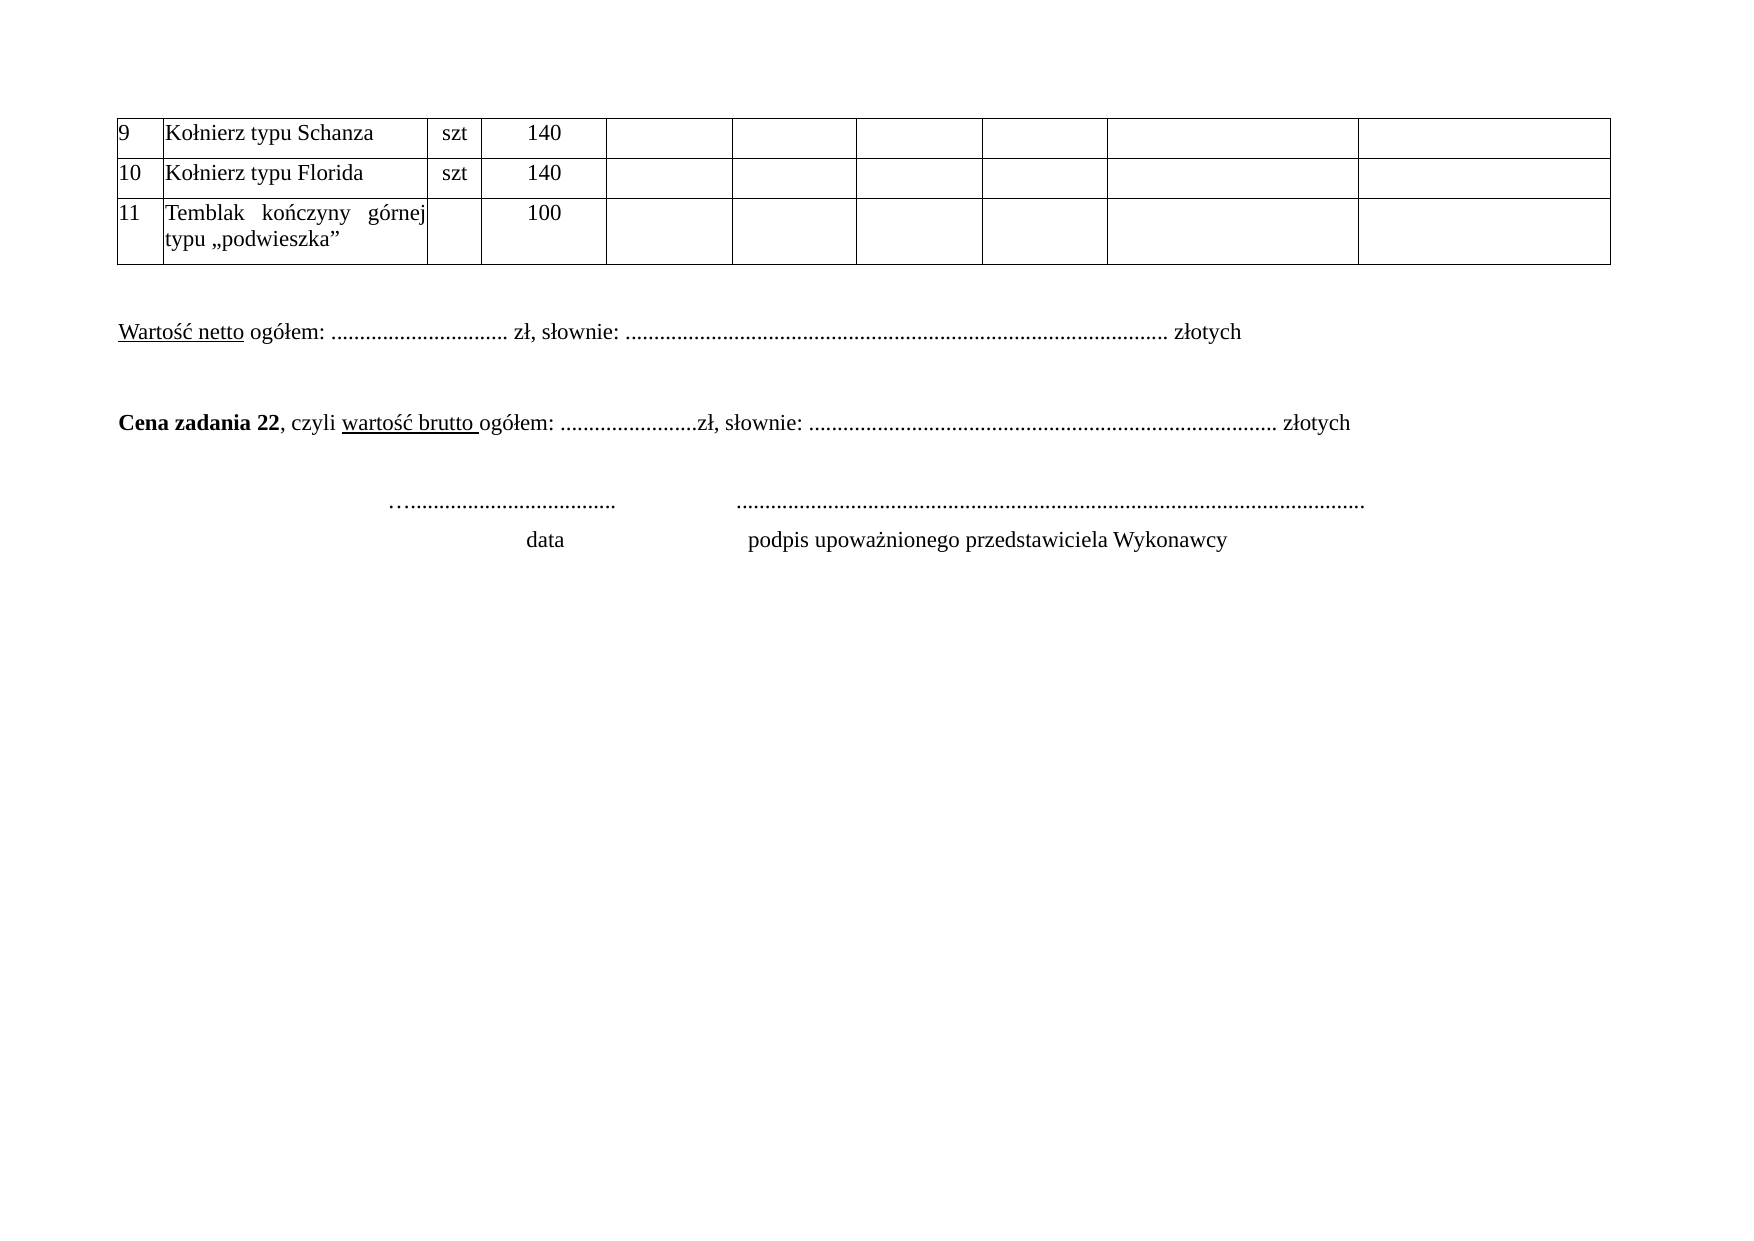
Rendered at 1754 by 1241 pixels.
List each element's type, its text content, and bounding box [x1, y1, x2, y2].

table_cell 100 [482, 199, 606, 264]
table_cell szt [428, 119, 481, 158]
table_cell [983, 119, 1107, 158]
table_cell [1359, 159, 1610, 198]
table_cell 11 [118, 199, 163, 264]
table_cell [857, 119, 982, 158]
table_cell Temblak kończyny górnej typu „podwieszka” [164, 199, 427, 264]
table_cell [607, 159, 732, 198]
table_cell [983, 199, 1107, 264]
table_cell [983, 159, 1107, 198]
text Wartość netto ogółem: ............................... zł, słownie: ............................................................................................... złotych [118, 318, 1636, 344]
table_cell [733, 159, 856, 198]
table_cell szt [428, 159, 481, 198]
table_cell 9 [118, 119, 163, 158]
table_cell [1359, 119, 1610, 158]
table_cell [857, 159, 982, 198]
table_cell [1108, 159, 1358, 198]
table_cell [857, 199, 982, 264]
text Cena zadania 22, czyli wartość brutto ogółem: ........................zł, słownie: .................................................................................. złotych [118, 409, 1636, 436]
table_cell [733, 119, 856, 158]
table_cell [428, 199, 481, 264]
table_cell 140 [482, 159, 606, 198]
text data podpis upoważnionego przedstawiciela Wykonawcy [118, 526, 1636, 552]
table_cell Kołnierz typu Schanza [164, 119, 427, 158]
table_cell [607, 119, 732, 158]
table_cell 140 [482, 119, 606, 158]
table_cell [1359, 199, 1610, 264]
table_cell [1108, 119, 1358, 158]
table_cell 10 [118, 159, 163, 198]
table_cell [607, 199, 732, 264]
table_cell [1108, 199, 1358, 264]
text ….................................... .............................................................................................................. [118, 487, 1636, 513]
table_cell Kołnierz typu Florida [164, 159, 427, 198]
table_cell [733, 199, 856, 264]
